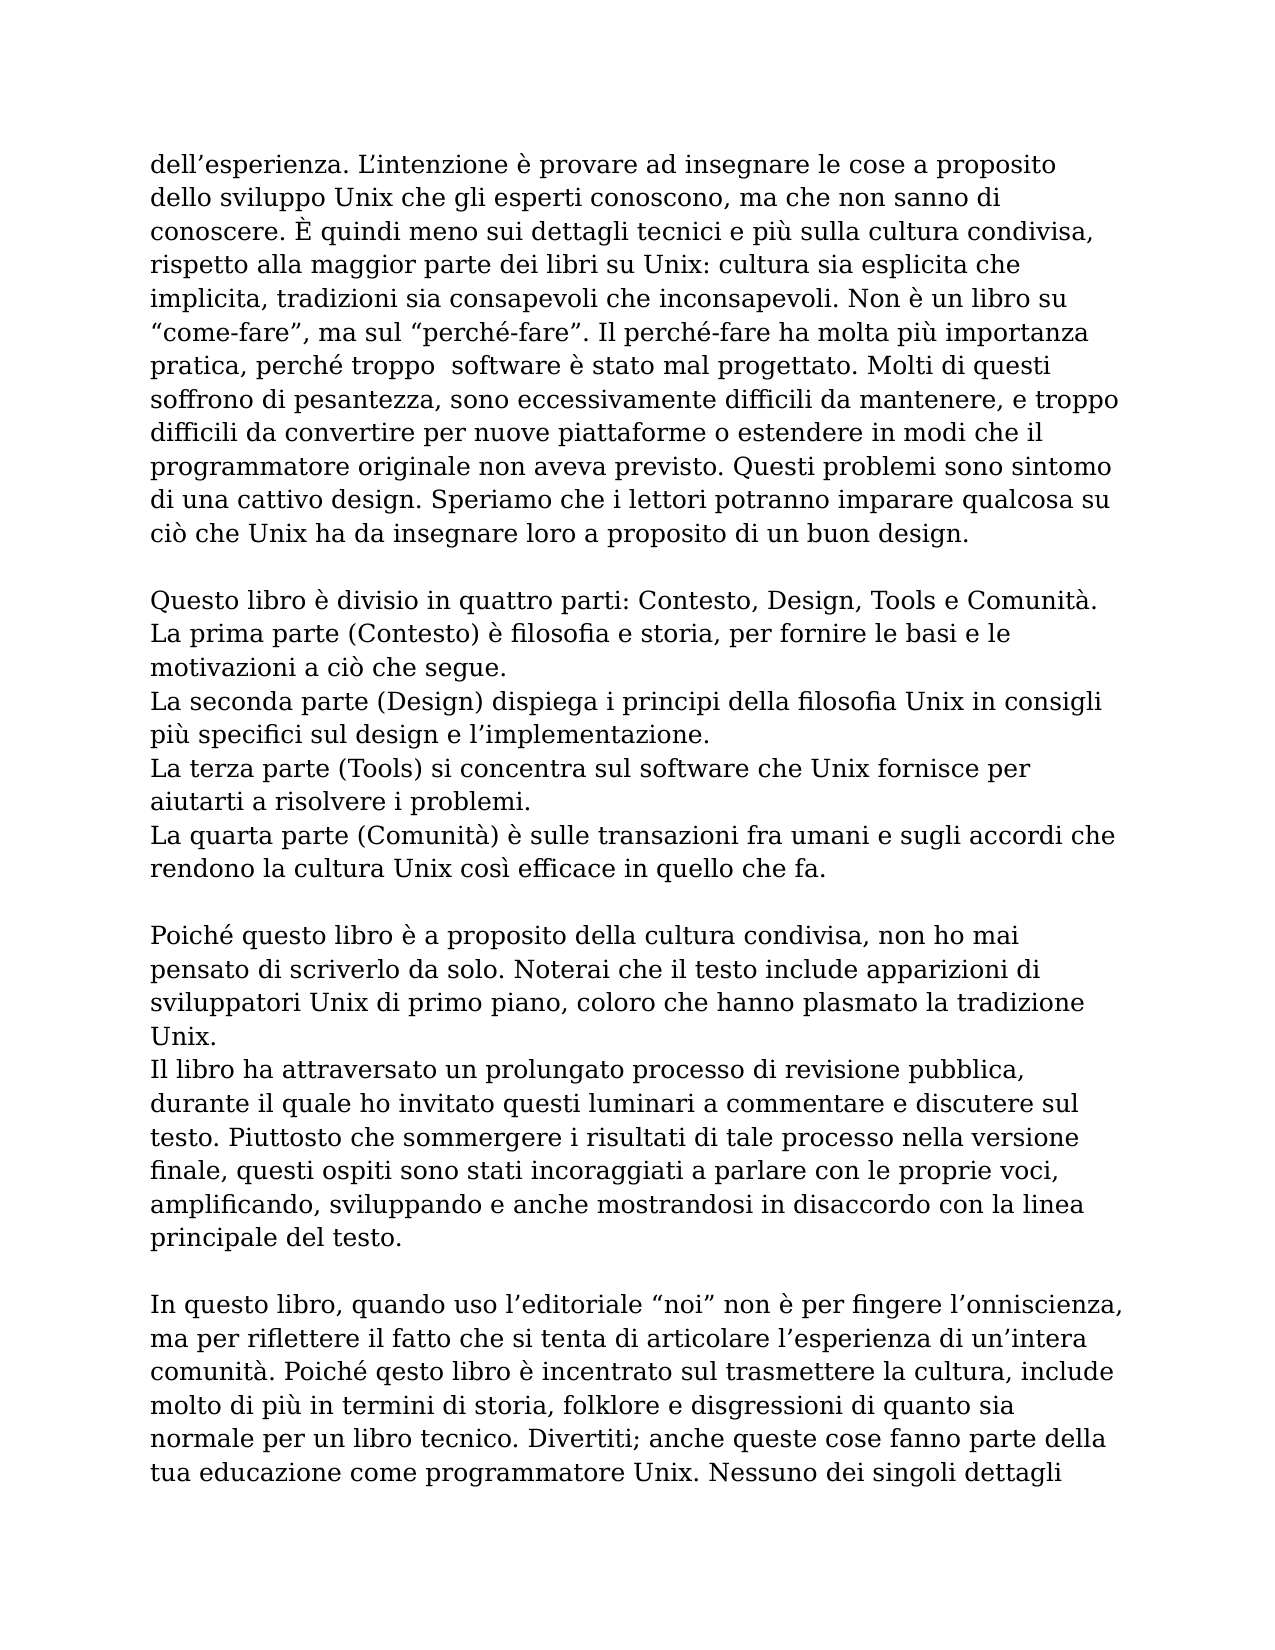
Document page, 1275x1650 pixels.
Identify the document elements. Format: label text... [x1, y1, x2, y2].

text Poiché questo libro è a proposito della cultura condivisa, non ho mai pensato di scriverlo da solo. Noterai che il testo include apparizioni di sviluppatori Unix di primo piano, coloro che hanno plasmato la tradizione Unix. [150, 921, 1125, 1051]
text La terza parte (Tools) si concentra sul software che Unix fornisce per aiutarti a risolvere i problemi. [150, 754, 1125, 816]
text La prima parte (Contesto) è filosofia e storia, per fornire le basi e le motivazioni a ciò che segue. [150, 619, 1125, 682]
text In questo libro, quando uso l’editoriale “noi” non è per fingere l’onniscienza, ma per riflettere il fatto che si tenta di articolare l’esperienza di un’intera comunità. Poiché qesto libro è incentrato sul trasmettere la cultura, include molto di più in termini di storia, folklore e disgressioni di quanto sia normale per un libro tecnico. Divertiti; anche queste cose fanno parte della tua educazione come programmatore Unix. Nessuno dei singoli dettagli [150, 1290, 1125, 1487]
text dell’esperienza. L’intenzione è provare ad insegnare le cose a proposito dello sviluppo Unix che gli esperti conoscono, ma che non sanno di conoscere. È quindi meno sui dettagli tecnici e più sulla cultura condivisa, rispetto alla maggior parte dei libri su Unix: cultura sia esplicita che implicita, tradizioni sia consapevoli che inconsapevoli. Non è un libro su “come-fare”, ma sul “perché-fare”. Il perché-fare ha molta più importanza pratica, perché troppo software è stato mal progettato. Molti di questi soffrono di pesantezza, sono eccessivamente difficili da mantenere, e troppo difficili da convertire per nuove piattaforme o estendere in modi che il programmatore originale non aveva previsto. Questi problemi sono sintomo di una cattivo design. Speriamo che i lettori potranno imparare qualcosa su ciò che Unix ha da insegnare loro a proposito di un buon design. [150, 150, 1125, 548]
text La seconda parte (Design) dispiega i principi della filosofia Unix in consigli più specifici sul design e l’implementazione. [150, 687, 1125, 749]
text La quarta parte (Comunità) è sulle transazioni fra umani e sugli accordi che rendono la cultura Unix così efficace in quello che fa. [150, 821, 1125, 883]
text Il libro ha attraversato un prolungato processo di revisione pubblica, durante il quale ho invitato questi luminari a commentare e discutere sul testo. Piuttosto che sommergere i risultati di tale processo nella versione finale, questi ospiti sono stati incoraggiati a parlare con le proprie voci, amplificando, sviluppando e anche mostrandosi in disaccordo con la linea principale del testo. [150, 1056, 1125, 1252]
text Questo libro è divisio in quattro parti: Contesto, Design, Tools e Comunità. [150, 586, 1125, 615]
